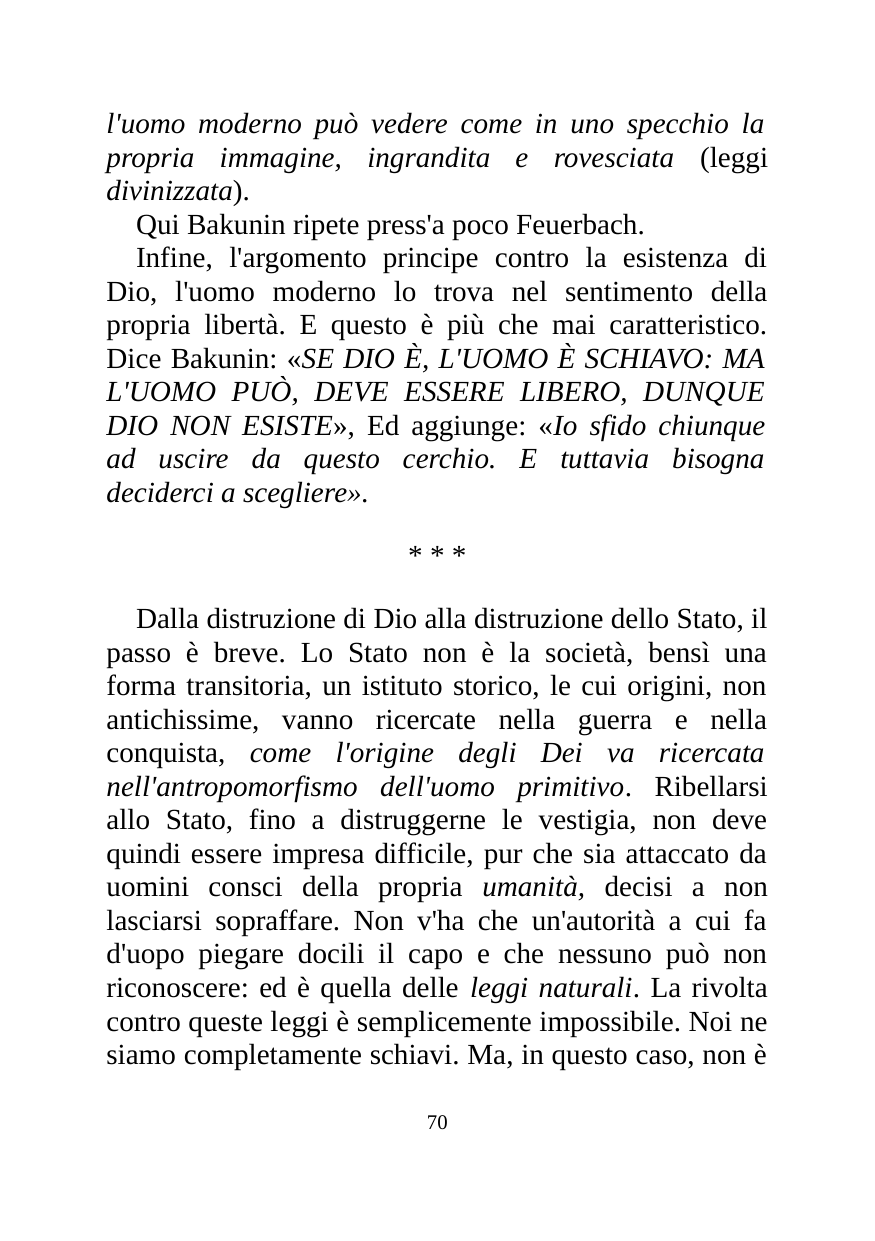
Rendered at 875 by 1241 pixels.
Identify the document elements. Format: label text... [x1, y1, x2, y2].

text Dalla distruzione di Dio alla distruzione dello Stato, il passo è breve. Lo Stato non è la società, bensì una forma transitoria, un istituto storico, le cui origini, non antichissime, vanno ricercate nella guerra e nella conquista, come l'origine degli Dei va ricercata nell'antropomorfismo dell'uomo primitivo. Ribellarsi allo Stato, fino a distruggerne le vestigia, non deve quindi essere impresa difficile, pur che sia attaccato da uomini consci della propria umanità, decisi a non lasciarsi sopraffare. Non v'ha che un'autorità a cui fa d'uopo piegare docili il capo e che nessuno può non riconoscere: ed è quella delle leggi naturali. La rivolta contro queste leggi è semplicemente impossibile. Noi ne siamo completamente schiavi. Ma, in questo caso, non è [106, 601, 768, 1071]
text Infine, l'argomento principe contro la esistenza di Dio, l'uomo moderno lo trova nel sentimento della propria libertà. E questo è più che mai caratteristico. Dice Bakunin: «SE DIO È, L'UOMO È SCHIAVO: MA L'UOMO PUÒ, DEVE ESSERE LIBERO, DUNQUE DIO NON ESISTE», Ed aggiunge: «Io sfido chiunque ad uscire da questo cerchio. E tuttavia bisogna deciderci a scegliere». [106, 240, 768, 509]
text Qui Bakunin ripete press'a poco Feuerbach. [106, 207, 768, 240]
text l'uomo moderno può vedere come in uno specchio la propria immagine, ingrandita e rovesciata (leggi divinizzata). [106, 106, 768, 207]
text * * * [106, 538, 768, 572]
